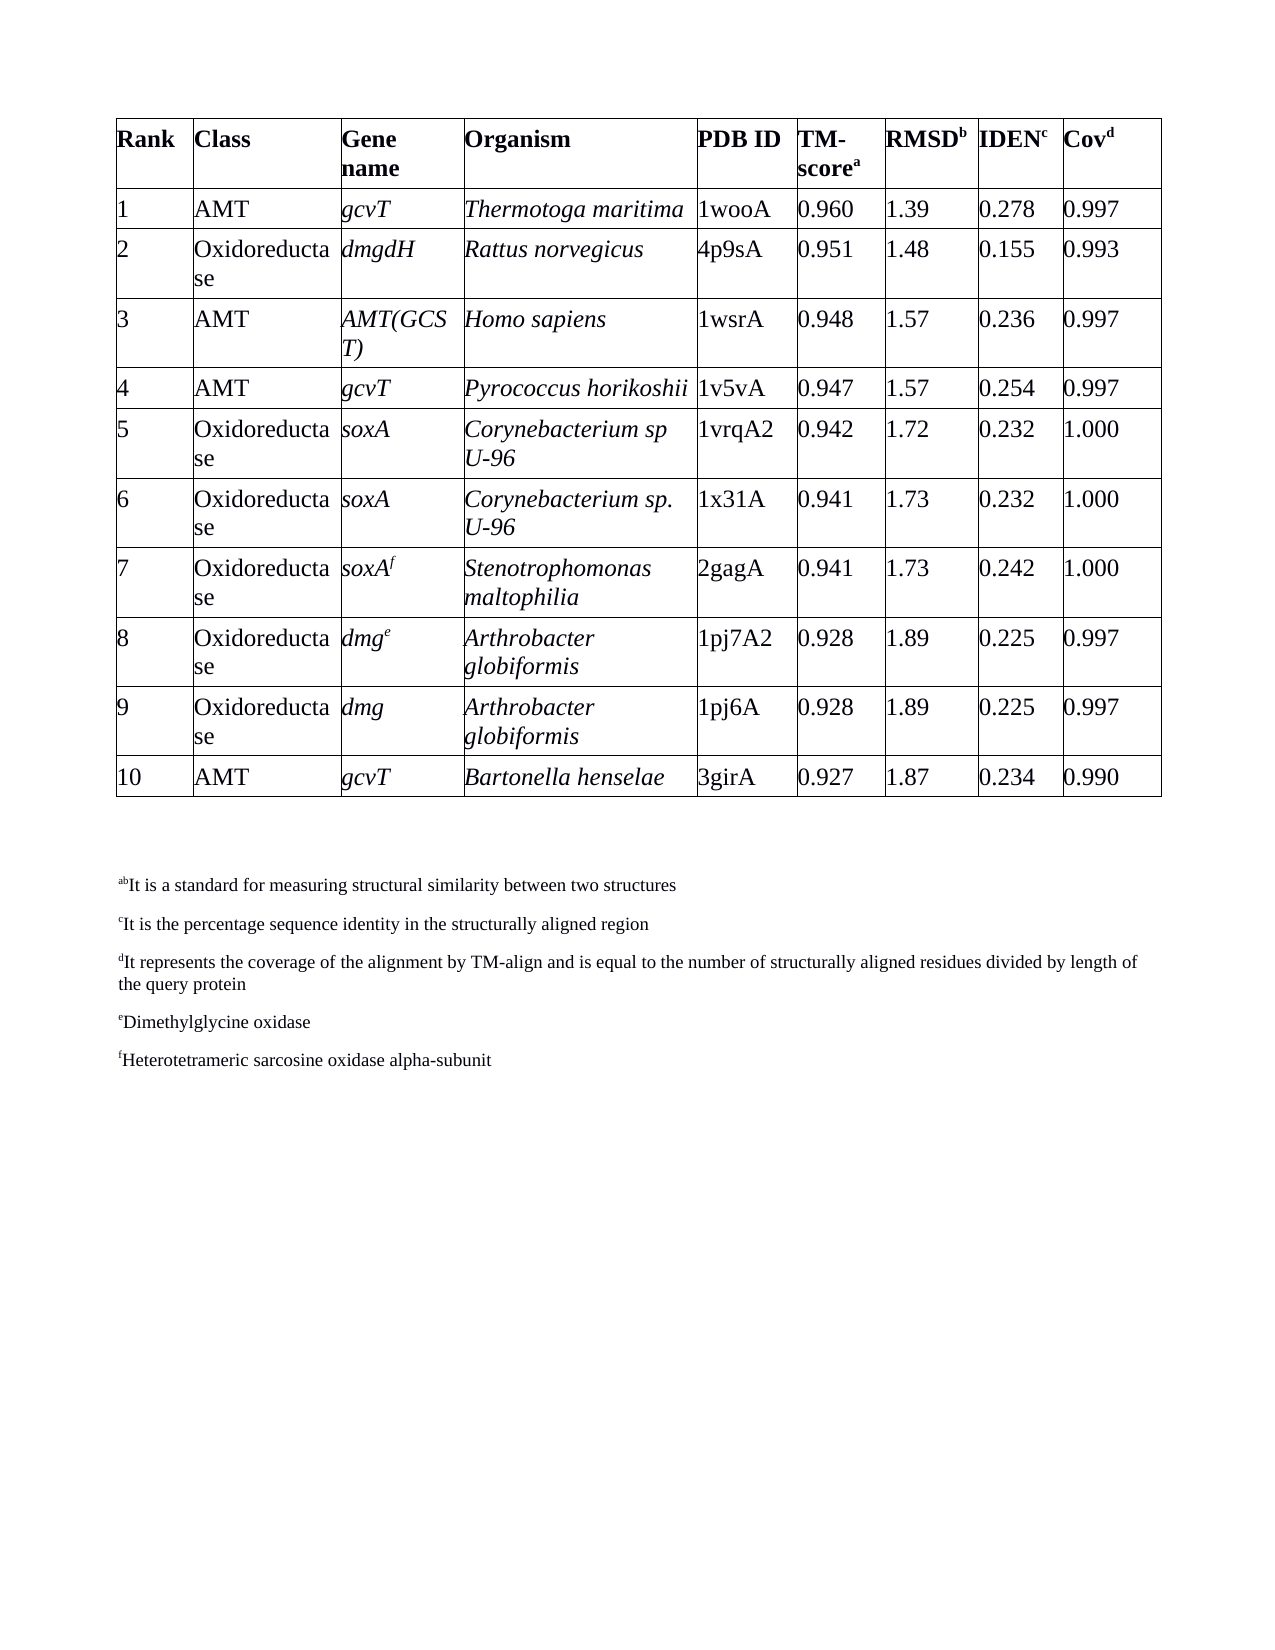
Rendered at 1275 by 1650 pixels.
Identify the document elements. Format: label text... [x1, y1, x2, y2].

table_cell gcvT [342, 756, 464, 796]
table_cell Oxidoreductase [194, 548, 341, 616]
text cIt is the percentage sequence identity in the structurally aligned region [118, 913, 1157, 934]
table_cell AMT [194, 368, 341, 408]
table_cell 0.960 [798, 189, 885, 228]
table_cell 0.997 [1064, 299, 1161, 367]
table_header RMSDb [886, 119, 978, 188]
table_header PDB ID [698, 119, 797, 188]
table_header Covd [1064, 119, 1161, 188]
table_cell 0.990 [1064, 756, 1161, 796]
text abIt is a standard for measuring structural similarity between two structures [118, 874, 1157, 896]
table_cell Thermotoga maritima [465, 189, 697, 228]
table_cell soxA [342, 479, 464, 547]
table_cell dmgdH [342, 229, 464, 298]
table_cell 0.997 [1064, 618, 1161, 686]
table_cell 4p9sA [698, 229, 797, 298]
table_cell 1.73 [886, 479, 978, 547]
table_cell 1.87 [886, 756, 978, 796]
table_cell 1.000 [1064, 548, 1161, 616]
table_header Rank [117, 119, 193, 188]
table_cell 1x31A [698, 479, 797, 547]
table_cell 0.242 [979, 548, 1063, 616]
table_cell dmg [342, 687, 464, 755]
table_cell Corynebacterium sp U-96 [465, 409, 697, 477]
table_cell 1.000 [1064, 409, 1161, 477]
table_cell 1pj7A2 [698, 618, 797, 686]
table_cell 0.948 [798, 299, 885, 367]
table_cell 0.232 [979, 479, 1063, 547]
table_cell 10 [117, 756, 193, 796]
table_cell 9 [117, 687, 193, 755]
table_cell AMT [194, 189, 341, 228]
table_cell 3girA [698, 756, 797, 796]
text dIt represents the coverage of the alignment by TM-align and is equal to the number of structurally aligned residues divided by length of the query protein [118, 951, 1157, 994]
table_cell Arthrobacter globiformis [465, 618, 697, 686]
text fHeterotetrameric sarcosine oxidase alpha-subunit [118, 1049, 1157, 1070]
table_cell 0.254 [979, 368, 1063, 408]
table_cell 1 [117, 189, 193, 228]
table_header IDENc [979, 119, 1063, 188]
table_cell 0.927 [798, 756, 885, 796]
table_cell soxA [342, 409, 464, 477]
table_cell 1.57 [886, 299, 978, 367]
table_cell Oxidoreductase [194, 618, 341, 686]
table_cell 1.39 [886, 189, 978, 228]
table_cell gcvT [342, 368, 464, 408]
table_cell 0.928 [798, 687, 885, 755]
table_header Organism [465, 119, 697, 188]
table_cell 4 [117, 368, 193, 408]
table_cell Pyrococcus horikoshii [465, 368, 697, 408]
table_cell 1v5vA [698, 368, 797, 408]
table_cell 1.57 [886, 368, 978, 408]
table_cell AMT [194, 299, 341, 367]
table_cell 1.48 [886, 229, 978, 298]
table_cell 2 [117, 229, 193, 298]
table_cell 0.278 [979, 189, 1063, 228]
table_header Gene name [342, 119, 464, 188]
table_cell 6 [117, 479, 193, 547]
table_cell soxAf [342, 548, 464, 616]
table_cell 0.234 [979, 756, 1063, 796]
table_cell Corynebacterium sp. U-96 [465, 479, 697, 547]
table_cell 5 [117, 409, 193, 477]
table_cell dmge [342, 618, 464, 686]
table_cell 0.997 [1064, 189, 1161, 228]
table_cell Stenotrophomonas maltophilia [465, 548, 697, 616]
table_cell gcvT [342, 189, 464, 228]
table_cell 0.941 [798, 548, 885, 616]
table_cell Oxidoreductase [194, 409, 341, 477]
table_cell Rattus norvegicus [465, 229, 697, 298]
table_cell 1.000 [1064, 479, 1161, 547]
table_cell Bartonella henselae [465, 756, 697, 796]
table_cell 0.997 [1064, 687, 1161, 755]
table_cell 0.951 [798, 229, 885, 298]
table_cell 0.947 [798, 368, 885, 408]
table_cell 1.89 [886, 618, 978, 686]
table_cell AMT [194, 756, 341, 796]
table_header Class [194, 119, 341, 188]
table_cell 1wsrA [698, 299, 797, 367]
table_cell 1wooA [698, 189, 797, 228]
table_cell 0.942 [798, 409, 885, 477]
table_cell 7 [117, 548, 193, 616]
text eDimethylglycine oxidase [118, 1011, 1157, 1032]
table_cell 1vrqA2 [698, 409, 797, 477]
table_cell 0.941 [798, 479, 885, 547]
table_cell Arthrobacter globiformis [465, 687, 697, 755]
table_cell 0.993 [1064, 229, 1161, 298]
table_header TM-scorea [798, 119, 885, 188]
table_cell 0.155 [979, 229, 1063, 298]
table_cell AMT(GCST) [342, 299, 464, 367]
table_cell 0.236 [979, 299, 1063, 367]
table_cell 0.225 [979, 687, 1063, 755]
table_cell 0.928 [798, 618, 885, 686]
table_cell Oxidoreductase [194, 229, 341, 298]
table_cell 3 [117, 299, 193, 367]
table_cell 1.72 [886, 409, 978, 477]
table_cell Oxidoreductase [194, 687, 341, 755]
table_cell 0.232 [979, 409, 1063, 477]
table_cell 8 [117, 618, 193, 686]
table_cell Oxidoreductase [194, 479, 341, 547]
table_cell 0.997 [1064, 368, 1161, 408]
table_cell 2gagA [698, 548, 797, 616]
table_cell 1pj6A [698, 687, 797, 755]
table_cell Homo sapiens [465, 299, 697, 367]
table_cell 1.73 [886, 548, 978, 616]
table_cell 1.89 [886, 687, 978, 755]
table_cell 0.225 [979, 618, 1063, 686]
